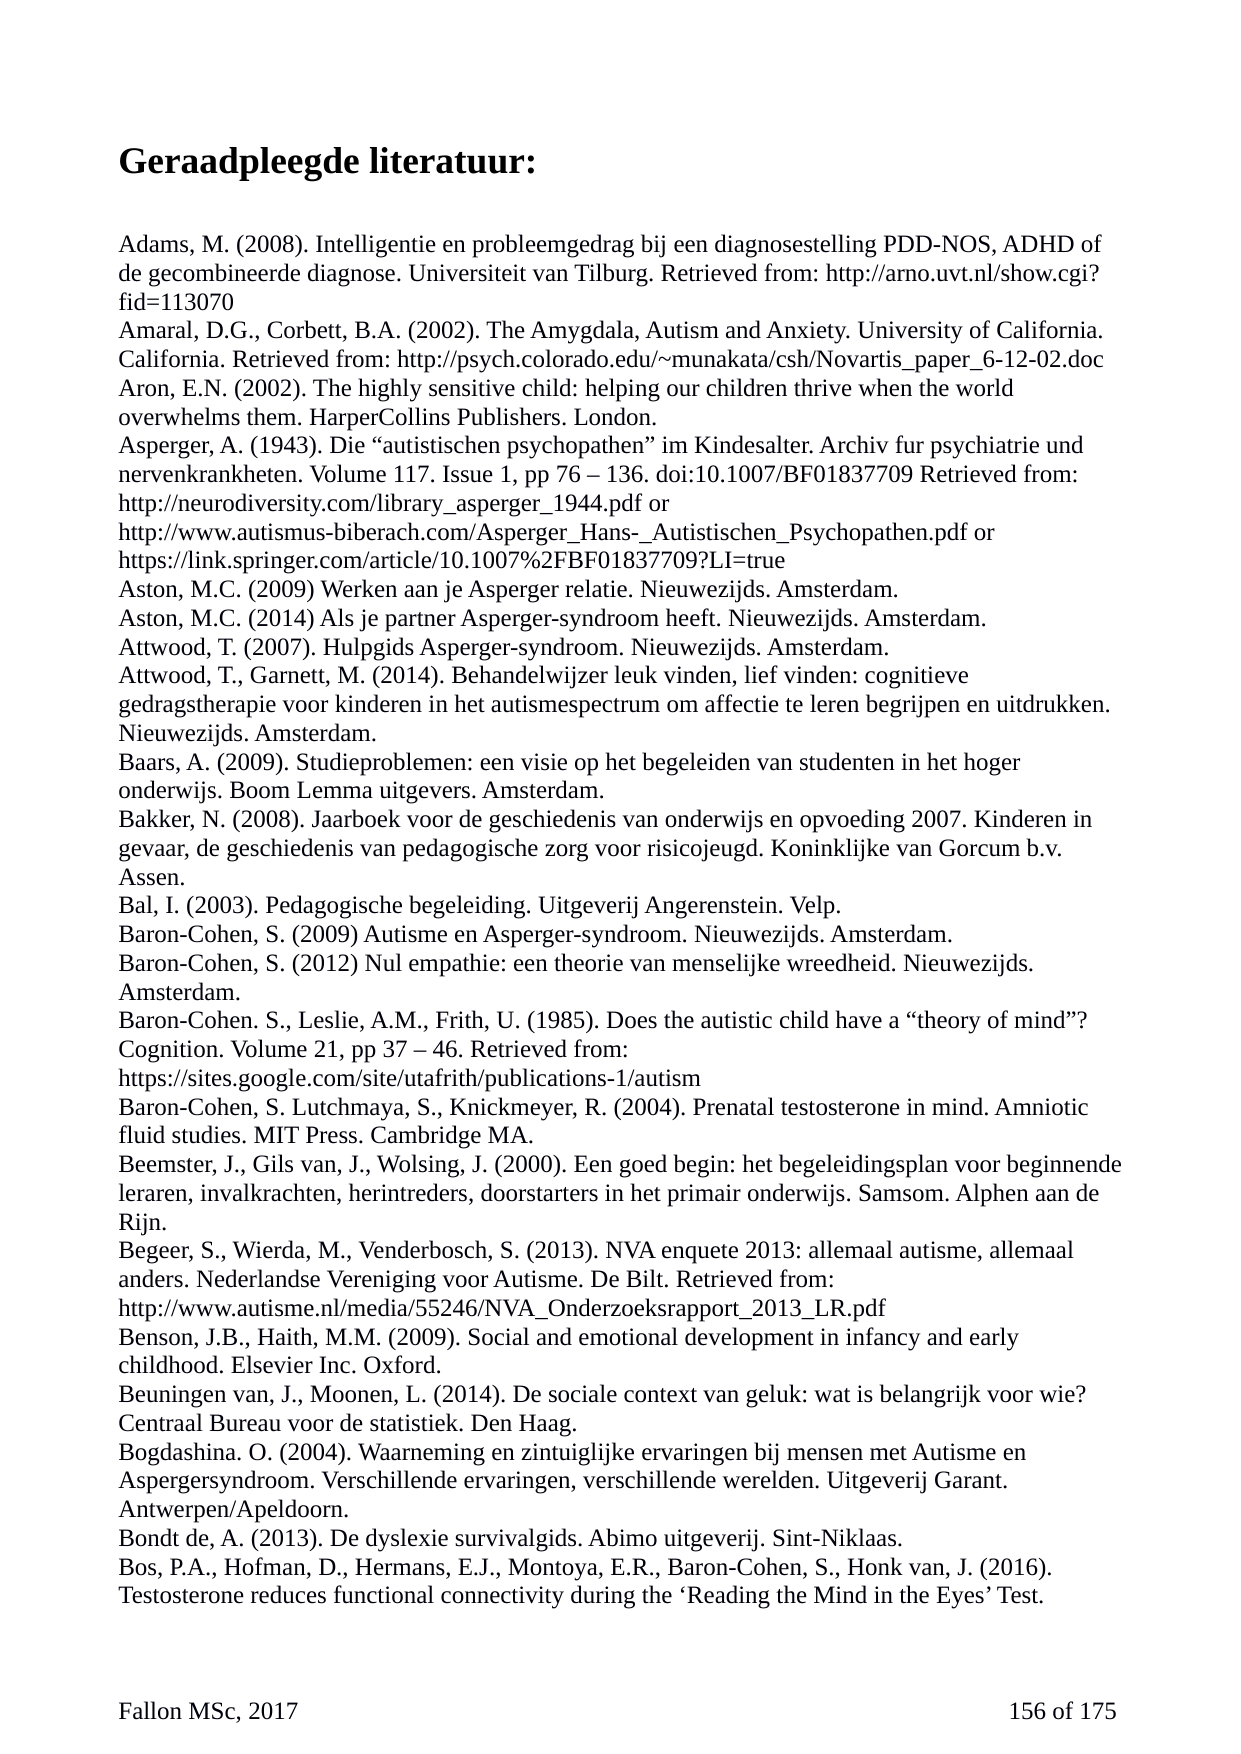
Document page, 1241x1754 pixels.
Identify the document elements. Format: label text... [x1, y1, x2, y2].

text Begeer, S., Wierda, M., Venderbosch, S. (2013). NVA enquete 2013: allemaal autisme, allemaal anders. Nederlandse Vereniging voor Autisme. De Bilt. Retrieved from: http://www.autisme.nl/media/55246/NVA_Onderzoeksrapport_2013_LR.pdf [118, 1235, 1122, 1322]
text Benson, J.B., Haith, M.M. (2009). Social and emotional development in infancy and early childhood. Elsevier Inc. Oxford. [118, 1322, 1122, 1379]
text Adams, M. (2008). Intelligentie en probleemgedrag bij een diagnosestelling PDD-NOS, ADHD of de gecombineerde diagnose. Universiteit van Tilburg. Retrieved from: http://arno.uvt.nl/show.cgi?fid=113070 [118, 229, 1122, 315]
subtitle Geraadpleegde literatuur: [118, 139, 1122, 182]
text Bogdashina. O. (2004). Waarneming en zintuiglijke ervaringen bij mensen met Autisme en Aspergersyndroom. Verschillende ervaringen, verschillende werelden. Uitgeverij Garant. Antwerpen/Apeldoorn. [118, 1437, 1122, 1523]
text Bakker, N. (2008). Jaarboek voor de geschiedenis van onderwijs en opvoeding 2007. Kinderen in gevaar, de geschiedenis van pedagogische zorg voor risicojeugd. Koninklijke van Gorcum b.v. Assen. [118, 804, 1122, 890]
text Bal, I. (2003). Pedagogische begeleiding. Uitgeverij Angerenstein. Velp. [118, 890, 1122, 919]
text Attwood, T. (2007). Hulpgids Asperger-syndroom. Nieuwezijds. Amsterdam. [118, 632, 1122, 660]
text Aston, M.C. (2014) Als je partner Asperger-syndroom heeft. Nieuwezijds. Amsterdam. [118, 603, 1122, 632]
text Baron-Cohen, S. (2012) Nul empathie: een theorie van menselijke wreedheid. Nieuwezijds. Amsterdam. [118, 948, 1122, 1005]
text Baron-Cohen, S. (2009) Autisme en Asperger-syndroom. Nieuwezijds. Amsterdam. [118, 919, 1122, 948]
text Bondt de, A. (2013). De dyslexie survivalgids. Abimo uitgeverij. Sint-Niklaas. [118, 1523, 1122, 1552]
text Baron-Cohen. S., Leslie, A.M., Frith, U. (1985). Does the autistic child have a “theory of mind”? Cognition. Volume 21, pp 37 – 46. Retrieved from: https://sites.google.com/site/utafrith/publications-1/autism [118, 1005, 1122, 1092]
text Baars, A. (2009). Studieproblemen: een visie op het begeleiden van studenten in het hoger onderwijs. Boom Lemma uitgevers. Amsterdam. [118, 747, 1122, 804]
text Aston, M.C. (2009) Werken aan je Asperger relatie. Nieuwezijds. Amsterdam. [118, 574, 1122, 603]
text Beuningen van, J., Moonen, L. (2014). De sociale context van geluk: wat is belangrijk voor wie? Centraal Bureau voor de statistiek. Den Haag. [118, 1379, 1122, 1437]
text Bos, P.A., Hofman, D., Hermans, E.J., Montoya, E.R., Baron-Cohen, S., Honk van, J. (2016). Testosterone reduces functional connectivity during the ‘Reading the Mind in the Eyes’ Test. [118, 1552, 1122, 1609]
text Amaral, D.G., Corbett, B.A. (2002). The Amygdala, Autism and Anxiety. University of California. California. Retrieved from: http://psych.colorado.edu/~munakata/csh/Novartis_paper_6-12-02.doc [118, 315, 1122, 373]
text Asperger, A. (1943). Die “autistischen psychopathen” im Kindesalter. Archiv fur psychiatrie und nervenkrankheten. Volume 117. Issue 1, pp 76 – 136. doi:10.1007/BF01837709 Retrieved from: http://neurodiversity.com/library_asperger_1944.pdf or http://www.autismus-biberach.com/Asperger_Hans-_Autistischen_Psychopathen.pdf or https://link.springer.com/article/10.1007%2FBF01837709?LI=true [118, 430, 1122, 574]
text Attwood, T., Garnett, M. (2014). Behandelwijzer leuk vinden, lief vinden: cognitieve gedragstherapie voor kinderen in het autismespectrum om affectie te leren begrijpen en uitdrukken. Nieuwezijds. Amsterdam. [118, 660, 1122, 747]
text Aron, E.N. (2002). The highly sensitive child: helping our children thrive when the world overwhelms them. HarperCollins Publishers. London. [118, 373, 1122, 430]
text Baron-Cohen, S. Lutchmaya, S., Knickmeyer, R. (2004). Prenatal testosterone in mind. Amniotic fluid studies. MIT Press. Cambridge MA. [118, 1092, 1122, 1149]
text Beemster, J., Gils van, J., Wolsing, J. (2000). Een goed begin: het begeleidingsplan voor beginnende leraren, invalkrachten, herintreders, doorstarters in het primair onderwijs. Samsom. Alphen aan de Rijn. [118, 1149, 1122, 1235]
